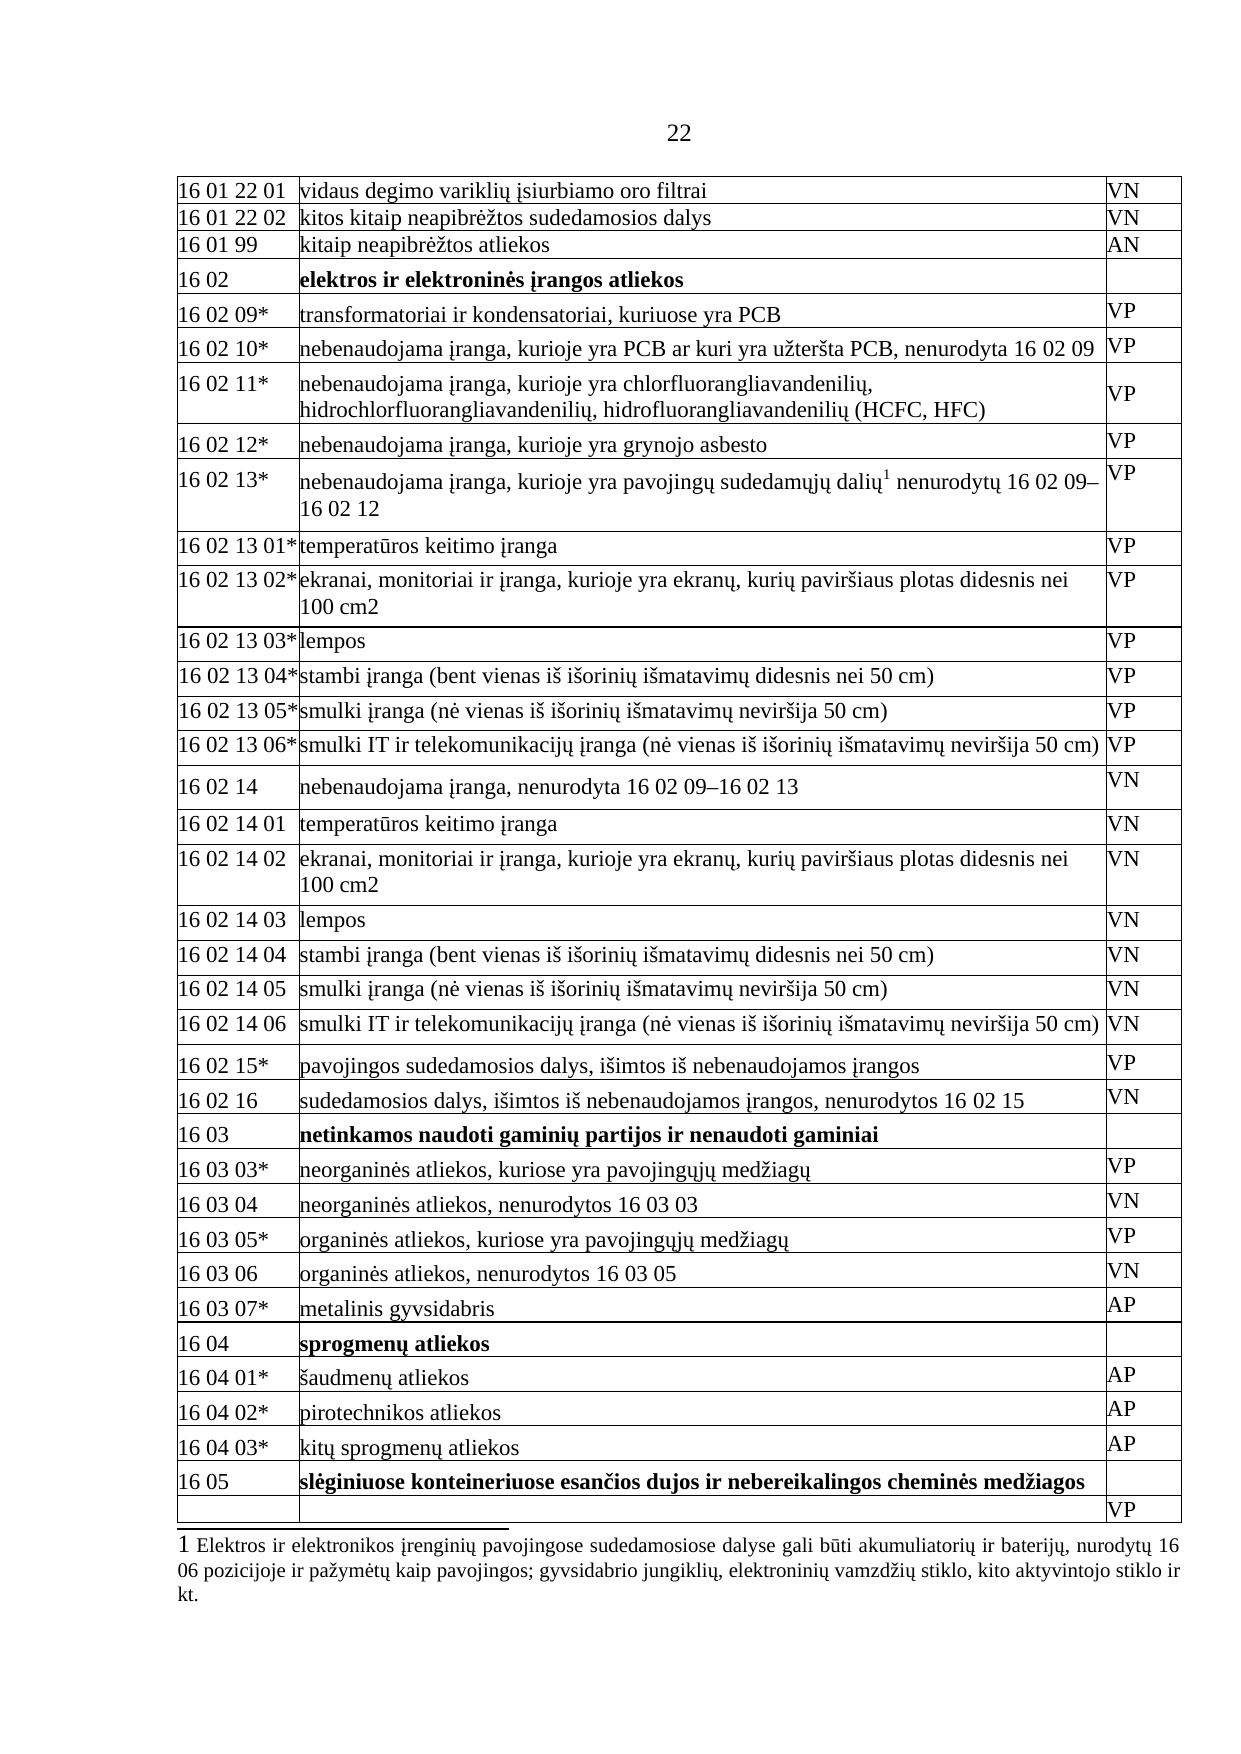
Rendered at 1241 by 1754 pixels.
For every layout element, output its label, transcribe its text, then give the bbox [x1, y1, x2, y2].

table_cell smulki IT ir telekomunikacijų įranga (nė vienas iš išorinių išmatavimų neviršija 50 cm) [300, 1010, 1106, 1044]
table_cell AP [1107, 1288, 1181, 1321]
table_cell VP [1107, 1149, 1181, 1183]
table_cell 16 01 99 [178, 231, 299, 258]
table_cell 16 04 [178, 1323, 299, 1356]
table_cell VP [1107, 628, 1181, 661]
table_cell VN [1107, 1080, 1181, 1113]
table_cell 16 04 01* [178, 1357, 299, 1391]
table_cell 16 03 [178, 1114, 299, 1148]
table_cell 16 02 10* [178, 328, 299, 362]
table_cell 16 04 02* [178, 1392, 299, 1425]
table_cell VP [1107, 424, 1181, 458]
table_cell 16 02 14 04 [178, 941, 299, 974]
table_cell VN [1107, 845, 1181, 905]
table_cell smulki IT ir telekomunikacijų įranga (nė vienas iš išorinių išmatavimų neviršija 50 cm) [300, 731, 1106, 765]
table_cell transformatoriai ir kondensatoriai, kuriuose yra PCB [300, 294, 1106, 327]
table_cell stambi įranga (bent vienas iš išorinių išmatavimų didesnis nei 50 cm) [300, 662, 1106, 696]
table_cell VN [1107, 810, 1181, 844]
table_cell 16 04 03* [178, 1426, 299, 1460]
table_cell 16 02 13* [178, 459, 299, 531]
table_cell 16 01 22 01 [178, 177, 299, 203]
table_cell 16 02 14 06 [178, 1010, 299, 1044]
table_cell kitų sprogmenų atliekos [300, 1426, 1106, 1460]
table_cell 16 02 14 02 [178, 845, 299, 905]
table_cell [1107, 1114, 1181, 1148]
table_cell VP [1107, 697, 1181, 730]
table_cell 16 02 13 01* [178, 532, 299, 565]
table_cell VP [1107, 328, 1181, 362]
table_cell lempos [300, 628, 1106, 661]
table_cell netinkamos naudoti gaminių partijos ir nenaudoti gaminiai [300, 1114, 1106, 1148]
table_cell VP [1107, 459, 1181, 531]
table_cell AP [1107, 1426, 1181, 1460]
table_cell 16 02 13 05* [178, 697, 299, 730]
table_cell organinės atliekos, kuriose yra pavojingųjų medžiagų [300, 1218, 1106, 1252]
table_cell elektros ir elektroninės įrangos atliekos [300, 259, 1106, 292]
table_cell smulki įranga (nė vienas iš išorinių išmatavimų neviršija 50 cm) [300, 697, 1106, 730]
table_cell nebenaudojama įranga, kurioje yra pavojingų sudedamųjų dalių nenurodytų 16 02 09–16 02 12 [300, 459, 1106, 531]
table_cell neorganinės atliekos, kuriose yra pavojingųjų medžiagų [300, 1149, 1106, 1183]
table_cell VN [1107, 1184, 1181, 1217]
table_cell 16 03 06 [178, 1253, 299, 1287]
table_cell 16 05 [178, 1461, 299, 1495]
table_cell VN [1107, 766, 1181, 809]
table_cell organinės atliekos, nenurodytos 16 03 05 [300, 1253, 1106, 1287]
table_cell [300, 1496, 1106, 1522]
table_cell 16 02 14 [178, 766, 299, 809]
table_cell VN [1107, 976, 1181, 1009]
table_cell VN [1107, 1010, 1181, 1044]
table_cell vidaus degimo variklių įsiurbiamo oro filtrai [300, 177, 1106, 203]
table_cell [1107, 1461, 1181, 1495]
table_cell [178, 1496, 299, 1522]
table_cell ekranai, monitoriai ir įranga, kurioje yra ekranų, kurių paviršiaus plotas didesnis nei 100 cm2 [300, 566, 1106, 626]
table_cell nebenaudojama įranga, kurioje yra chlorfluorangliavandenilių, hidrochlorfluorangliavandenilių, hidrofluorangliavandenilių (HCFC, HFC) [300, 363, 1106, 423]
table_cell [1107, 1323, 1181, 1356]
table_cell 16 02 12* [178, 424, 299, 458]
table_cell 16 02 13 03* [178, 628, 299, 661]
table_cell 16 02 13 06* [178, 731, 299, 765]
table_cell pirotechnikos atliekos [300, 1392, 1106, 1425]
table_cell 16 02 14 03 [178, 906, 299, 940]
table_cell nebenaudojama įranga, nenurodyta 16 02 09–16 02 13 [300, 766, 1106, 809]
table_cell AN [1107, 231, 1181, 258]
table_cell VN [1107, 177, 1181, 203]
table_cell 16 02 13 04* [178, 662, 299, 696]
table_cell 16 02 15* [178, 1045, 299, 1078]
table_cell ekranai, monitoriai ir įranga, kurioje yra ekranų, kurių paviršiaus plotas didesnis nei 100 cm2 [300, 845, 1106, 905]
table_cell 16 01 22 02 [178, 204, 299, 230]
table_cell 16 02 14 05 [178, 976, 299, 1009]
table_cell nebenaudojama įranga, kurioje yra PCB ar kuri yra užteršta PCB, nenurodyta 16 02 09 [300, 328, 1106, 362]
table_cell 16 03 05* [178, 1218, 299, 1252]
table_cell 16 03 03* [178, 1149, 299, 1183]
table_cell nebenaudojama įranga, kurioje yra grynojo asbesto [300, 424, 1106, 458]
table_cell VN [1107, 941, 1181, 974]
table_cell AP [1107, 1357, 1181, 1391]
table_cell stambi įranga (bent vienas iš išorinių išmatavimų didesnis nei 50 cm) [300, 941, 1106, 974]
table_cell 16 03 07* [178, 1288, 299, 1321]
table_cell 16 02 [178, 259, 299, 292]
table_cell 16 02 09* [178, 294, 299, 327]
table_cell sprogmenų atliekos [300, 1323, 1106, 1356]
table_cell pavojingos sudedamosios dalys, išimtos iš nebenaudojamos įrangos [300, 1045, 1106, 1078]
table_cell VP [1107, 1218, 1181, 1252]
table_cell VP [1107, 1496, 1181, 1522]
table_cell VP [1107, 363, 1181, 423]
table_cell metalinis gyvsidabris [300, 1288, 1106, 1321]
table_cell VP [1107, 731, 1181, 765]
table_cell kitaip neapibrėžtos atliekos [300, 231, 1106, 258]
table_cell AP [1107, 1392, 1181, 1425]
table_cell lempos [300, 906, 1106, 940]
table_cell 16 02 11* [178, 363, 299, 423]
table_cell 16 03 04 [178, 1184, 299, 1217]
table_cell VN [1107, 906, 1181, 940]
table_cell slėginiuose konteineriuose esančios dujos ir nebereikalingos cheminės medžiagos [300, 1461, 1106, 1495]
table_cell [1107, 259, 1181, 292]
table_cell šaudmenų atliekos [300, 1357, 1106, 1391]
table_cell VP [1107, 662, 1181, 696]
table_cell 16 02 13 02* [178, 566, 299, 626]
table_cell 16 02 14 01 [178, 810, 299, 844]
table_cell VN [1107, 1253, 1181, 1287]
table_cell sudedamosios dalys, išimtos iš nebenaudojamos įrangos, nenurodytos 16 02 15 [300, 1080, 1106, 1113]
table_cell smulki įranga (nė vienas iš išorinių išmatavimų neviršija 50 cm) [300, 976, 1106, 1009]
table_cell VP [1107, 294, 1181, 327]
table_cell VN [1107, 204, 1181, 230]
table_cell VP [1107, 566, 1181, 626]
table_cell VP [1107, 532, 1181, 565]
table_cell neorganinės atliekos, nenurodytos 16 03 03 [300, 1184, 1106, 1217]
table_cell VP [1107, 1045, 1181, 1078]
table_cell temperatūros keitimo įranga [300, 532, 1106, 565]
table_cell kitos kitaip neapibrėžtos sudedamosios dalys [300, 204, 1106, 230]
table_cell 16 02 16 [178, 1080, 299, 1113]
table_cell temperatūros keitimo įranga [300, 810, 1106, 844]
